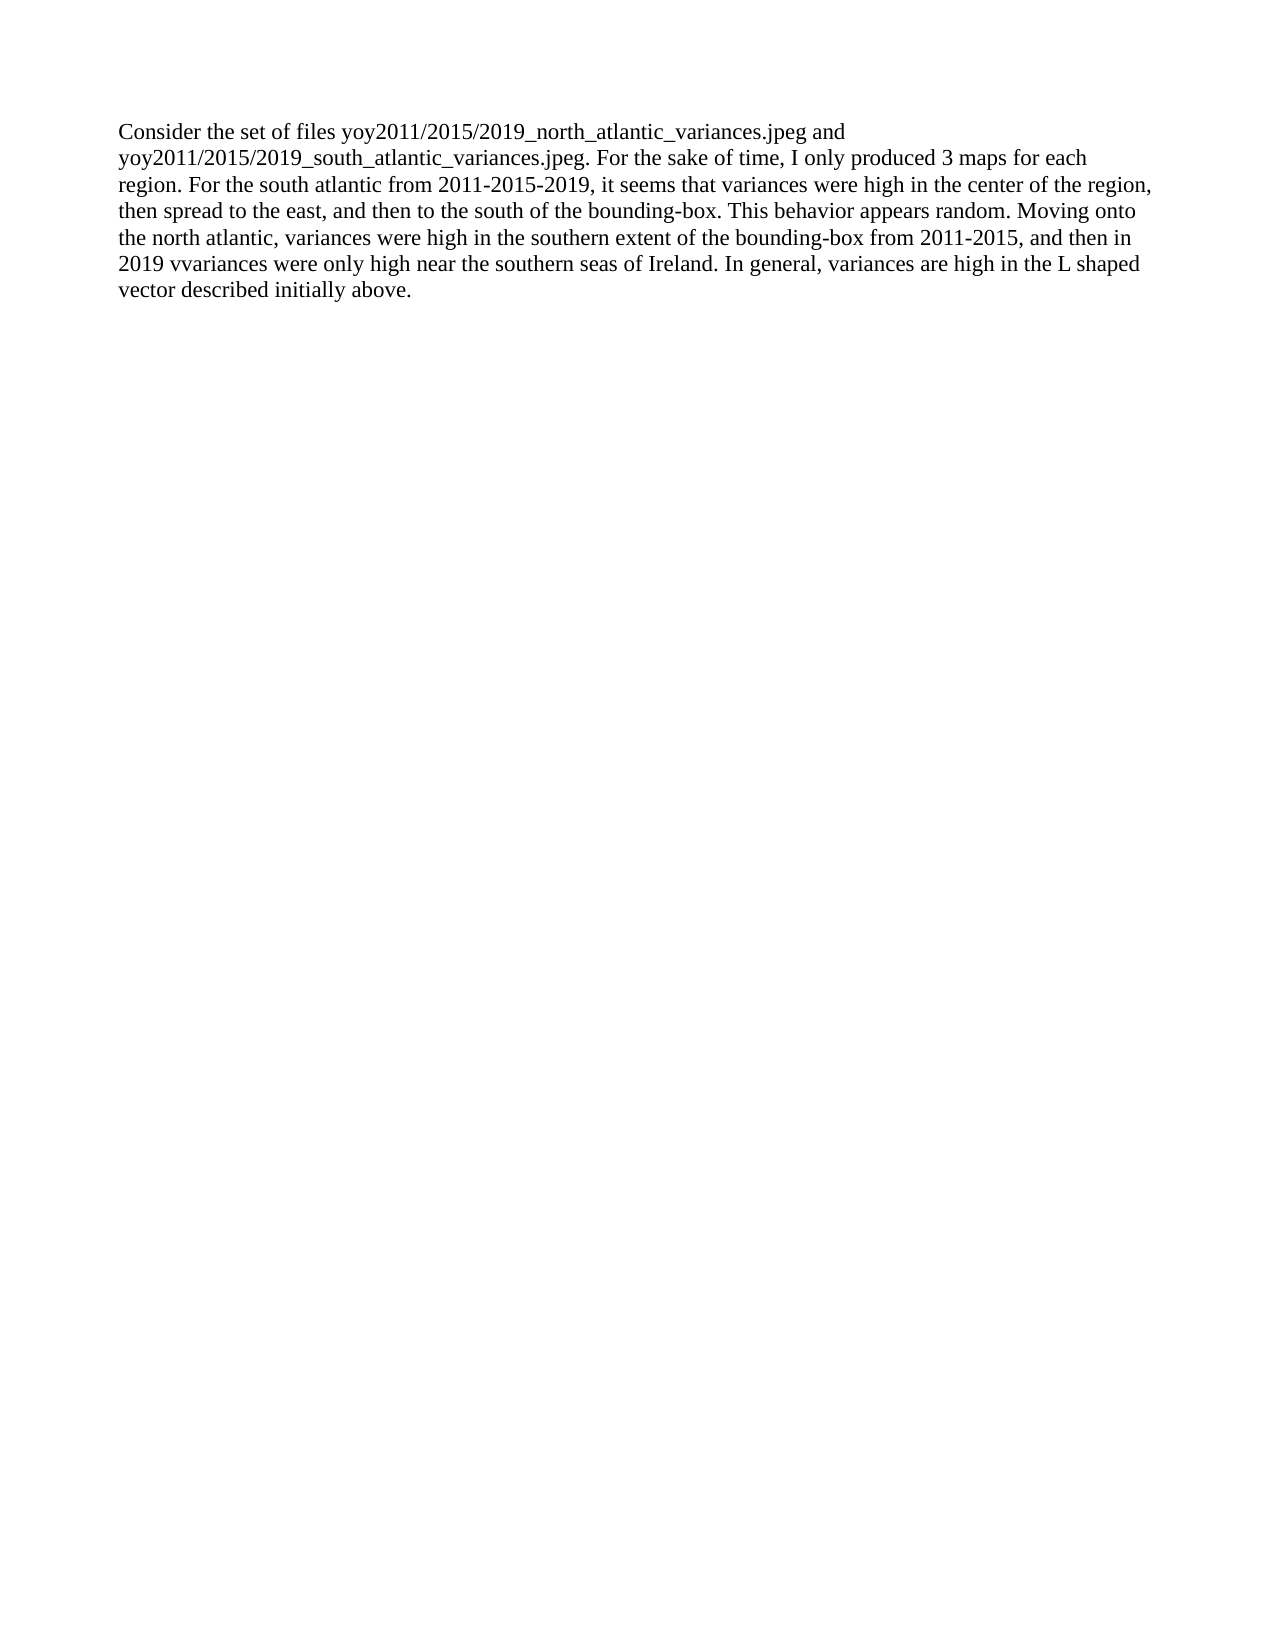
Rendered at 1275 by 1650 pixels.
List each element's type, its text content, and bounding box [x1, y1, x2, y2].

text Consider the set of files yoy2011/2015/2019_north_atlantic_variances.jpeg and yoy2011/2015/2019_south_atlantic_variances.jpeg. For the sake of time, I only produced 3 maps for each region. For the south atlantic from 2011-2015-2019, it seems that variances were high in the center of the region, then spread to the east, and then to the south of the bounding-box. This behavior appears random. Moving onto the north atlantic, variances were high in the southern extent of the bounding-box from 2011-2015, and then in 2019 vvariances were only high near the southern seas of Ireland. In general, variances are high in the L shaped vector described initially above. [118, 118, 1157, 303]
